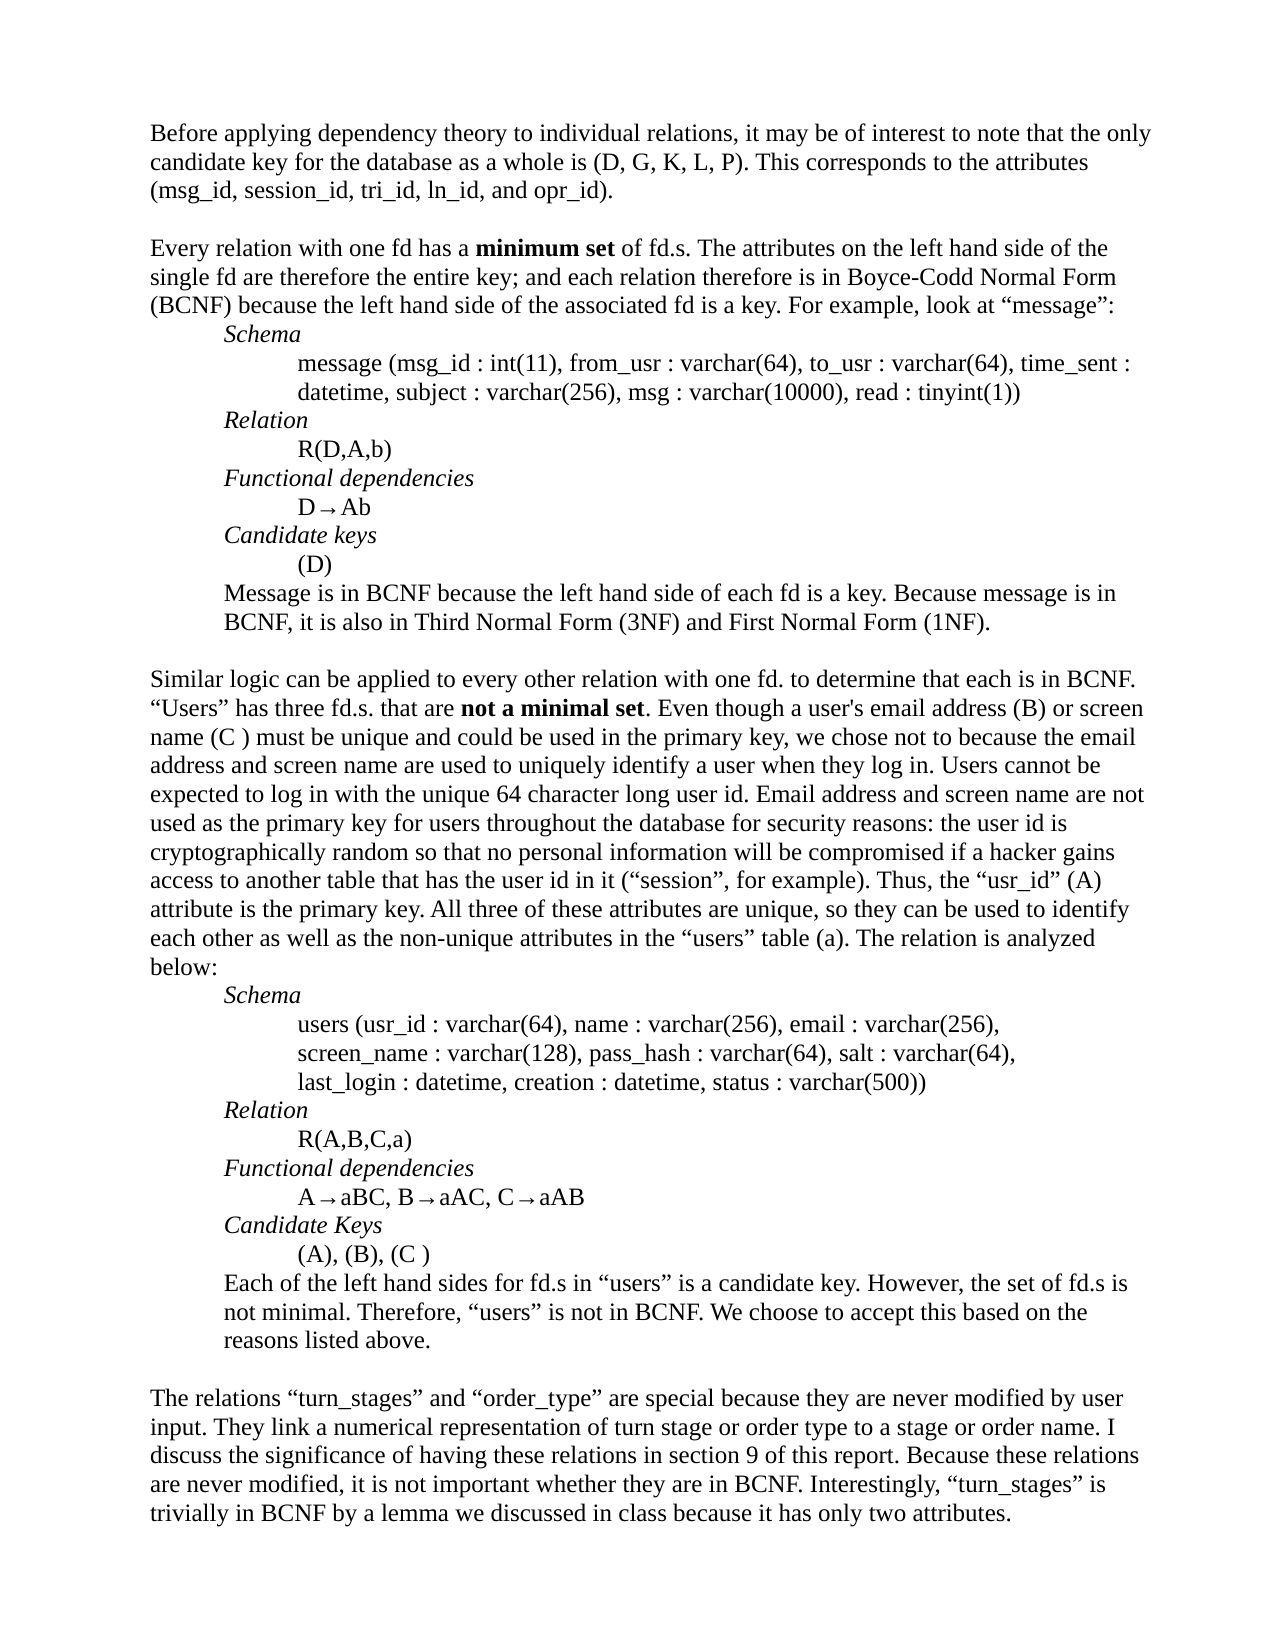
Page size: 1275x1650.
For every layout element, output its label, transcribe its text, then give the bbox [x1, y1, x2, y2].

text Relation [150, 1096, 1157, 1124]
text Every relation with one fd has a minimum set of fd.s. The attributes on the left hand side of the single fd are therefore the entire key; and each relation therefore is in Boyce-Codd Normal Form (BCNF) because the left hand side of the associated fd is a key. For example, look at “message”: [150, 233, 1157, 319]
text Each of the left hand sides for fd.s in “users” is a candidate key. However, the set of fd.s is not minimal. Therefore, “users” is not in BCNF. We choose to accept this based on the reasons listed above. [150, 1268, 1157, 1354]
text Before applying dependency theory to individual relations, it may be of interest to note that the only candidate key for the database as a whole is (D, G, K, L, P). This corresponds to the attributes (msg_id, session_id, tri_id, ln_id, and opr_id). [150, 118, 1157, 204]
text R(A,B,C,a) [150, 1124, 1157, 1153]
text Functional dependencies [150, 1153, 1157, 1182]
text (D) [150, 549, 1157, 578]
text R(D,A,b) [150, 434, 1157, 463]
text Candidate keys [150, 521, 1157, 549]
text Candidate Keys [150, 1211, 1157, 1239]
text D→Ab [150, 492, 1157, 521]
text Schema [150, 981, 1157, 1009]
text The relations “turn_stages” and “order_type” are special because they are never modified by user input. They link a numerical representation of turn stage or order type to a stage or order name. I discuss the significance of having these relations in section 9 of this report. Because these relations are never modified, it is not important whether they are in BCNF. Interestingly, “turn_stages” is trivially in BCNF by a lemma we discussed in class because it has only two attributes. [150, 1383, 1157, 1527]
text Relation [150, 406, 1157, 434]
text message (msg_id : int(11), from_usr : varchar(64), to_usr : varchar(64), time_sent : datetime, subject : varchar(256), msg : varchar(10000), read : tinyint(1)) [150, 348, 1157, 406]
text Schema [150, 319, 1157, 348]
text A→aBC, B→aAC, C→aAB [150, 1182, 1157, 1211]
text Message is in BCNF because the left hand side of each fd is a key. Because message is in BCNF, it is also in Third Normal Form (3NF) and First Normal Form (1NF). [150, 578, 1157, 636]
text (A), (B), (C ) [150, 1239, 1157, 1268]
text Functional dependencies [150, 463, 1157, 492]
text Similar logic can be applied to every other relation with one fd. to determine that each is in BCNF. “Users” has three fd.s. that are not a minimal set. Even though a user's email address (B) or screen name (C ) must be unique and could be used in the primary key, we chose not to because the email address and screen name are used to uniquely identify a user when they log in. Users cannot be expected to log in with the unique 64 character long user id. Email address and screen name are not used as the primary key for users throughout the database for security reasons: the user id is cryptographically random so that no personal information will be compromised if a hacker gains access to another table that has the user id in it (“session”, for example). Thus, the “usr_id” (A) attribute is the primary key. All three of these attributes are unique, so they can be used to identify each other as well as the non-unique attributes in the “users” table (a). The relation is analyzed below: [150, 664, 1157, 981]
text users (usr_id : varchar(64), name : varchar(256), email : varchar(256), screen_name : varchar(128), pass_hash : varchar(64), salt : varchar(64), last_login : datetime, creation : datetime, status : varchar(500)) [150, 1009, 1157, 1096]
